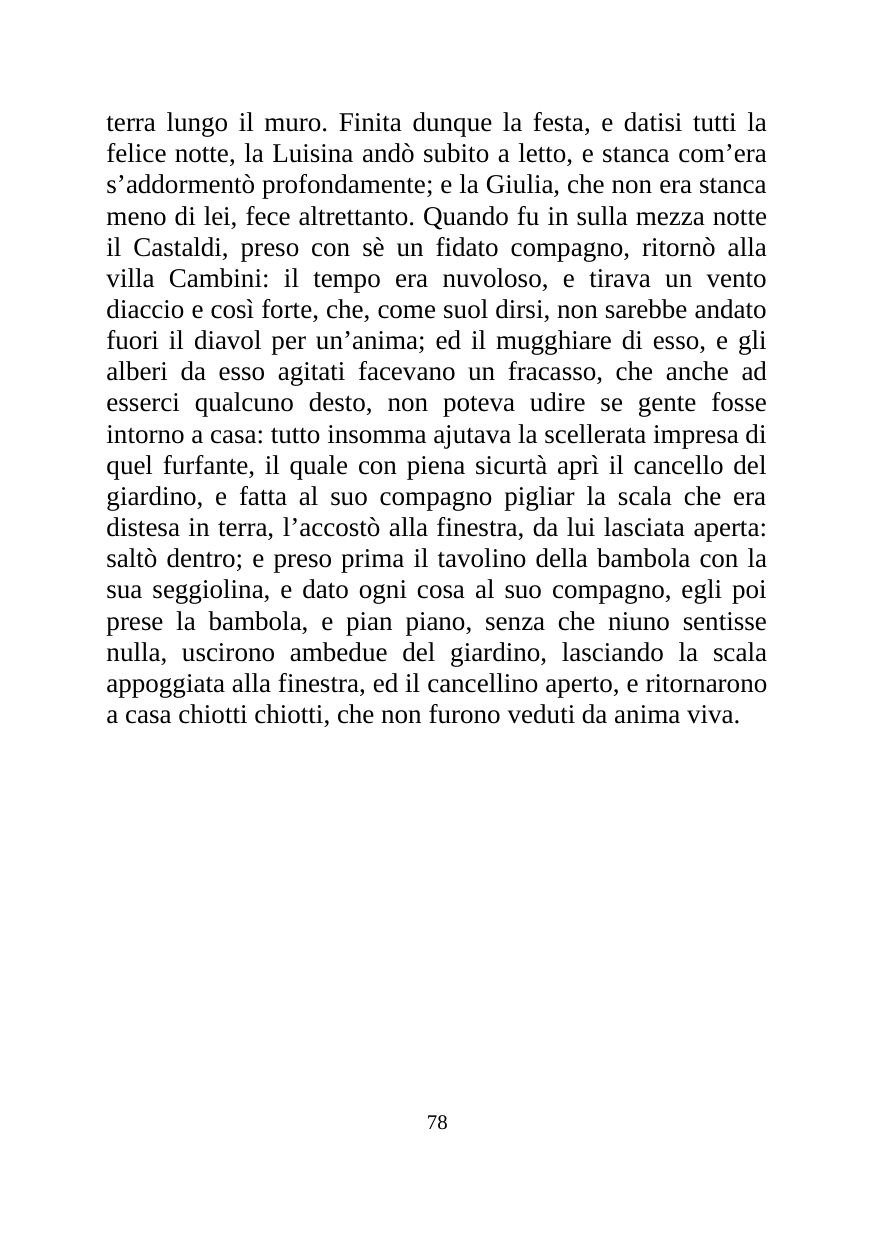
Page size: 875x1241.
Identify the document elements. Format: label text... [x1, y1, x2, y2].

text terra lungo il muro. Finita dunque la festa, e datisi tutti la felice notte, la Luisina andò subito a letto, e stanca com’era s’addormentò profondamente; e la Giulia, che non era stanca meno di lei, fece altrettanto. Quando fu in sulla mezza notte il Castaldi, preso con sè un fidato compagno, ritornò alla villa Cambini: il tempo era nuvoloso, e tirava un vento diaccio e così forte, che, come suol dirsi, non sarebbe andato fuori il diavol per un’anima; ed il mugghiare di esso, e gli alberi da esso agitati facevano un fracasso, che anche ad esserci qualcuno desto, non poteva udire se gente fosse intorno a casa: tutto insomma ajutava la scellerata impresa di quel furfante, il quale con piena sicurtà aprì il cancello del giardino, e fatta al suo compagno pigliar la scala che era distesa in terra, l’accostò alla finestra, da lui lasciata aperta: saltò dentro; e preso prima il tavolino della bambola con la sua seggiolina, e dato ogni cosa al suo compagno, egli poi prese la bambola, e pian piano, senza che niuno sentisse nulla, uscirono ambedue del giardino, lasciando la scala appoggiata alla finestra, ed il cancellino aperto, e ritornarono a casa chiotti chiotti, che non furono veduti da anima viva. [106, 106, 768, 729]
